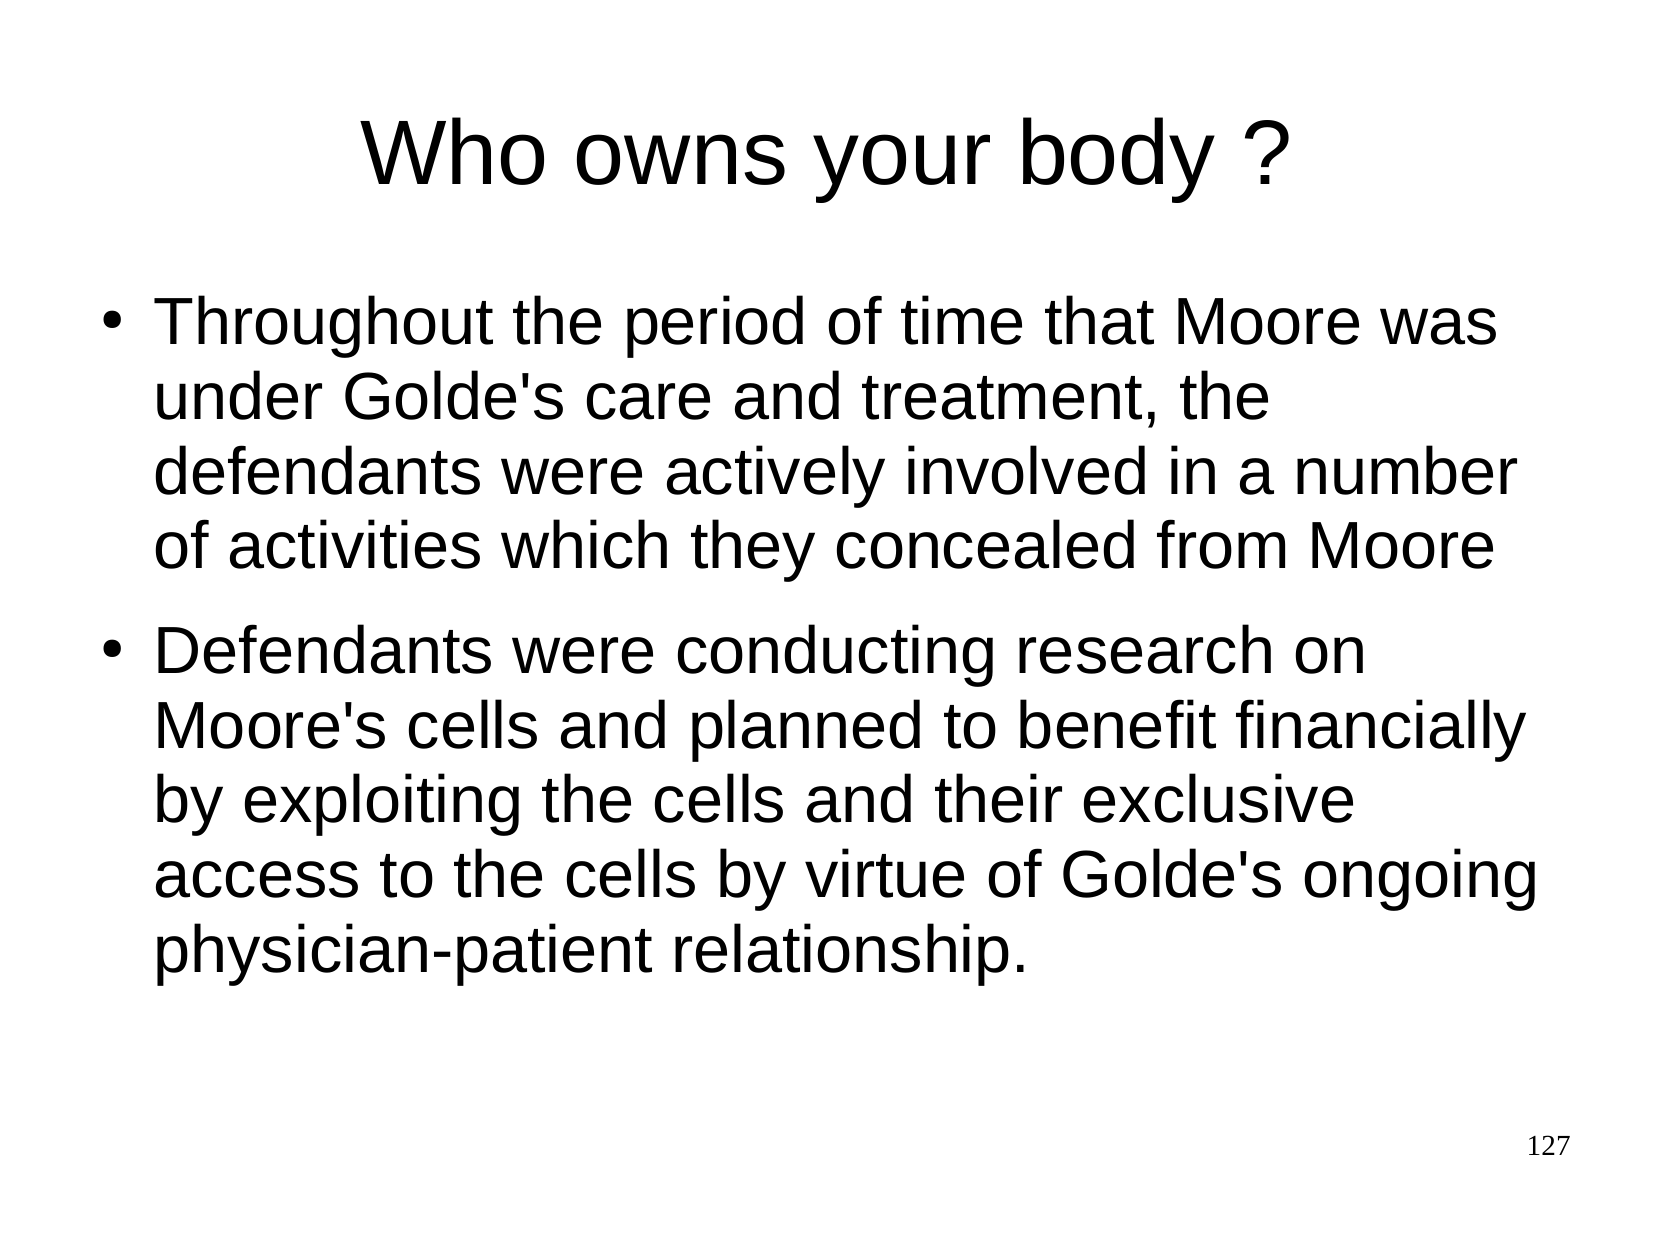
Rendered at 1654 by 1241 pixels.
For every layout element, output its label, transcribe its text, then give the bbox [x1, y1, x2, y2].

title Who owns your body ? [82, 49, 1571, 257]
list Throughout the period of time that Moore was under Golde's care and treatment, the defendants were actively involved in a number of activities which they concealed from Moore Defendants were conducting research on Moore's cells and planned to benefit financially by exploiting the cells and their exclusive access to the cells by virtue of Golde's ongoing physician-patient relationship. [82, 284, 1571, 1089]
